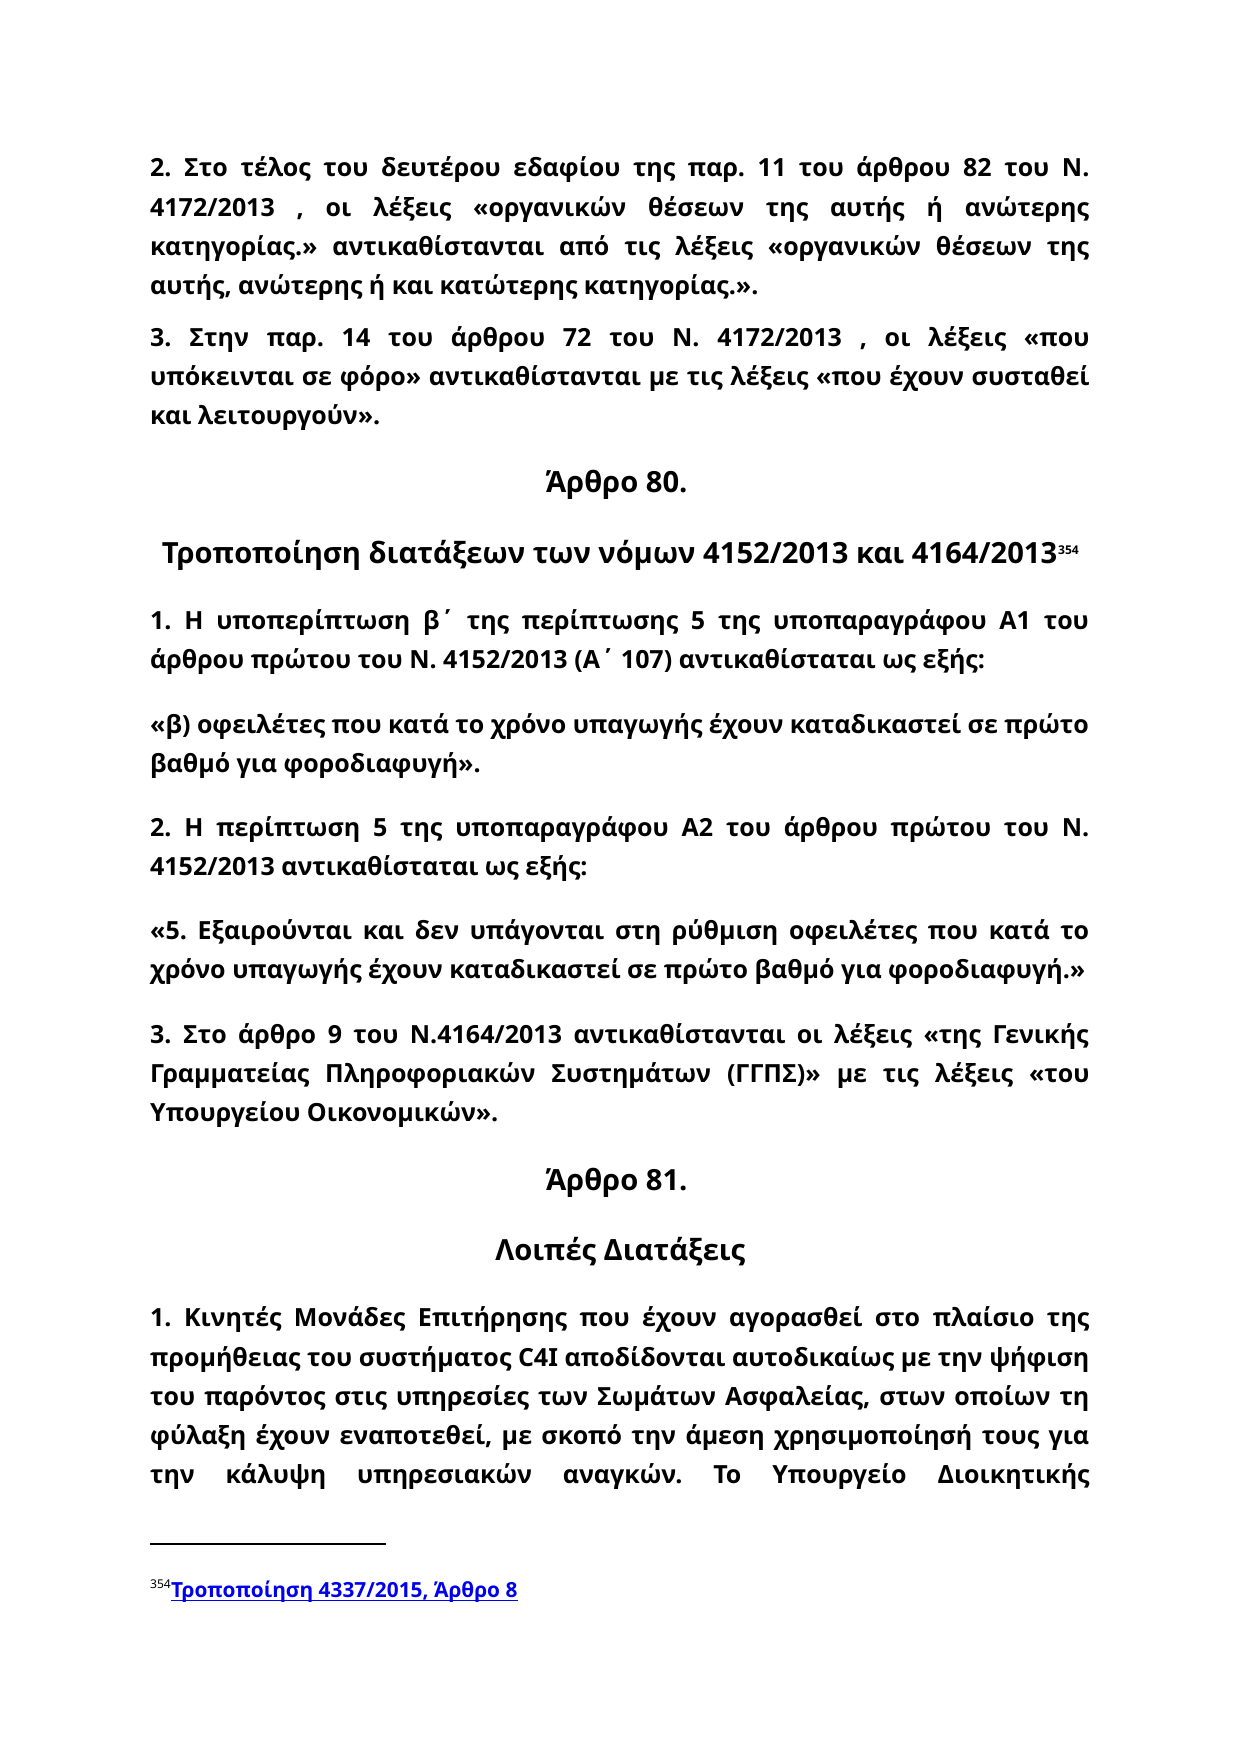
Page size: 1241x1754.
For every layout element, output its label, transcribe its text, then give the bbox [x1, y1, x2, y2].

text 3. Στην παρ. 14 του άρθρου 72 του Ν. 4172/2013 , οι λέξεις «που υπόκεινται σε φόρο» αντικαθίστανται με τις λέξεις «που έχουν συσταθεί και λειτουργούν». [150, 319, 1090, 432]
text Τροποποίηση 4337/2015, Άρθρο 8 [150, 1576, 1090, 1604]
subtitle Τροποποίηση διατάξεων των νόμων 4152/2013 και 4164/2013 [150, 532, 1090, 572]
text 1. Η υποπερίπτωση β΄ της περίπτωσης 5 της υποπαραγράφου Α1 του άρθρου πρώτου του Ν. 4152/2013 (Α΄ 107) αντικαθίσταται ως εξής: [150, 603, 1090, 676]
text 1. Κινητές Μονάδες Επιτήρησης που έχουν αγορασθεί στο πλαίσιο της προμήθειας του συστήματος C4I αποδίδονται αυτοδικαίως με την ψήφιση του παρόντος στις υπηρεσίες των Σωμάτων Ασφαλείας, στων οποίων τη φύλαξη έχουν εναποτεθεί, με σκοπό την άμεση χρησιμοποίησή τους για την κάλυψη υπηρεσιακών αναγκών. Το Υπουργείο Διοικητικής [150, 1300, 1090, 1491]
text «5. Εξαιρούνται και δεν υπάγονται στη ρύθμιση οφειλέτες που κατά το χρόνο υπαγωγής έχουν καταδικαστεί σε πρώτο βαθμό για φοροδιαφυγή.» [150, 913, 1090, 986]
subtitle Άρθρο 80. [150, 462, 1090, 501]
subtitle Λοιπές Διατάξεις [150, 1229, 1090, 1269]
text 2. Η περίπτωση 5 της υποπαραγράφου Α2 του άρθρου πρώτου του Ν. 4152/2013 αντικαθίσταται ως εξής: [150, 809, 1090, 883]
text 2. Στο τέλος του δευτέρου εδαφίου της παρ. 11 του άρθρου 82 του Ν. 4172/2013 , οι λέξεις «οργανικών θέσεων της αυτής ή ανώτερης κατηγορίας.» αντικαθίστανται από τις λέξεις «οργανικών θέσεων της αυτής, ανώτερης ή και κατώτερης κατηγορίας.». [150, 150, 1090, 302]
text 3. Στο άρθρο 9 του Ν.4164/2013 αντικαθίστανται οι λέξεις «της Γενικής Γραμματείας Πληροφοριακών Συστημάτων (ΓΓΠΣ)» με τις λέξεις «του Υπουργείου Οικονομικών». [150, 1016, 1090, 1129]
subtitle Άρθρο 81. [150, 1159, 1090, 1198]
text «β) οφειλέτες που κατά το χρόνο υπαγωγής έχουν καταδικαστεί σε πρώτο βαθμό για φοροδιαφυγή». [150, 706, 1090, 779]
